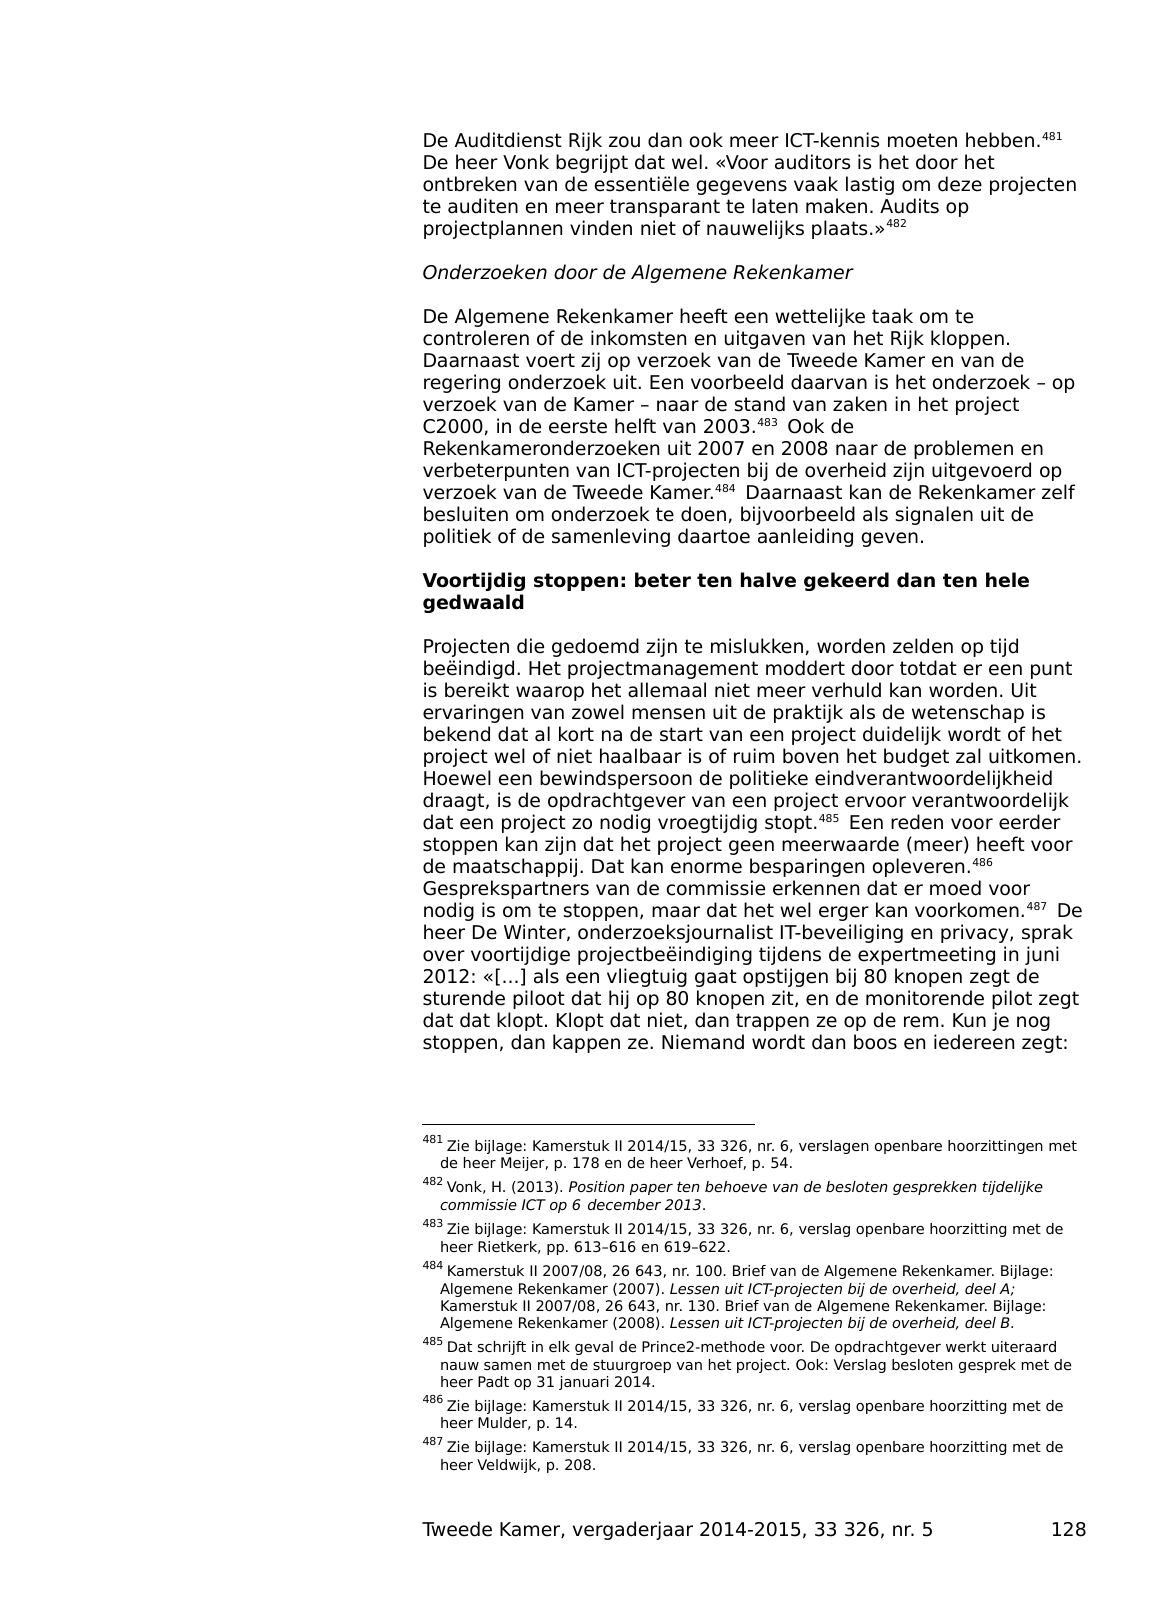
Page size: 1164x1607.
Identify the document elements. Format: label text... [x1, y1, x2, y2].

text Zie bijlage: Kamerstuk II 2014/15, 33 326, nr. 6, verslag openbare hoorzitting met de heer Veldwijk, p. 208. [422, 1435, 1087, 1474]
text Projecten die gedoemd zijn te mislukken, worden zelden op tijd beëindigd. Het projectmanagement moddert door totdat er een punt is bereikt waarop het allemaal niet meer verhuld kan worden. Uit ervaringen van zowel mensen uit de praktijk als de wetenschap is bekend dat al kort na de start van een project duidelijk wordt of het project wel of niet haalbaar is of ruim boven het budget zal uitkomen. Hoewel een bewindspersoon de politieke eindverantwoordelijkheid draagt, is de opdrachtgever van een project ervoor verantwoordelijk dat een project zo nodig vroegtijdig stopt. Een reden voor eerder stoppen kan zijn dat het project geen meerwaarde (meer) heeft voor de maatschappij. Dat kan enorme besparingen opleveren. Gesprekspartners van de commissie erkennen dat er moed voor nodig is om te stoppen, maar dat het wel erger kan voorkomen. De heer De Winter, onderzoeksjournalist IT-beveiliging en privacy, sprak over voortijdige projectbeëindiging tijdens de expertmeeting in juni 2012: «[...] als een vliegtuig gaat opstijgen bij 80 knopen zegt de sturende piloot dat hij op 80 knopen zit, en de monitorende pilot zegt dat dat klopt. Klopt dat niet, dan trappen ze op de rem. Kun je nog stoppen, dan kappen ze. Niemand wordt dan boos en iedereen zegt: [422, 636, 1087, 1054]
text Vonk, H. (2013). Position paper ten behoeve van de besloten gesprekken tijdelijke commissie ICT op 6 december 2013. [422, 1175, 1087, 1214]
text De Auditdienst Rijk zou dan ook meer ICT-kennis moeten hebben. De heer Vonk begrijpt dat wel. «Voor auditors is het door het ontbreken van de essentiële gegevens vaak lastig om deze projecten te auditen en meer transparant te laten maken. Audits op projectplannen vinden niet of nauwelijks plaats.» [422, 130, 1087, 240]
text Kamerstuk II 2007/08, 26 643, nr. 100. Brief van de Algemene Rekenkamer. Bijlage: Algemene Rekenkamer (2007). Lessen uit ICT-projecten bij de overheid, deel A; Kamerstuk II 2007/08, 26 643, nr. 130. Brief van de Algemene Rekenkamer. Bijlage: Algemene Rekenkamer (2008). Lessen uit ICT-projecten bij de overheid, deel B. [422, 1259, 1087, 1332]
text De Algemene Rekenkamer heeft een wettelijke taak om te controleren of de inkomsten en uitgaven van het Rijk kloppen. Daarnaast voert zij op verzoek van de Tweede Kamer en van de regering onderzoek uit. Een voorbeeld daarvan is het onderzoek – op verzoek van de Kamer – naar de stand van zaken in het project C2000, in de eerste helft van 2003. Ook de Rekenkameronderzoeken uit 2007 en 2008 naar de problemen en verbeterpunten van ICT-projecten bij de overheid zijn uitgevoerd op verzoek van de Tweede Kamer. Daarnaast kan de Rekenkamer zelf besluiten om onderzoek te doen, bijvoorbeeld als signalen uit de politiek of de samenleving daartoe aanleiding geven. [422, 306, 1087, 548]
text Dat schrijft in elk geval de Prince2-methode voor. De opdrachtgever werkt uiteraard nauw samen met de stuurgroep van het project. Ook: Verslag besloten gesprek met de heer Padt op 31 januari 2014. [422, 1335, 1087, 1391]
subtitle Onderzoeken door de Algemene Rekenkamer [422, 262, 1087, 284]
subtitle Voortijdig stoppen: beter ten halve gekeerd dan ten hele gedwaald [422, 570, 1087, 614]
text Zie bijlage: Kamerstuk II 2014/15, 33 326, nr. 6, verslagen openbare hoorzittingen met de heer Meijer, p. 178 en de heer Verhoef, p. 54. [422, 1133, 1087, 1172]
text Zie bijlage: Kamerstuk II 2014/15, 33 326, nr. 6, verslag openbare hoorzitting met de heer Mulder, p. 14. [422, 1393, 1087, 1432]
text Zie bijlage: Kamerstuk II 2014/15, 33 326, nr. 6, verslag openbare hoorzitting met de heer Rietkerk, pp. 613–616 en 619–622. [422, 1217, 1087, 1256]
